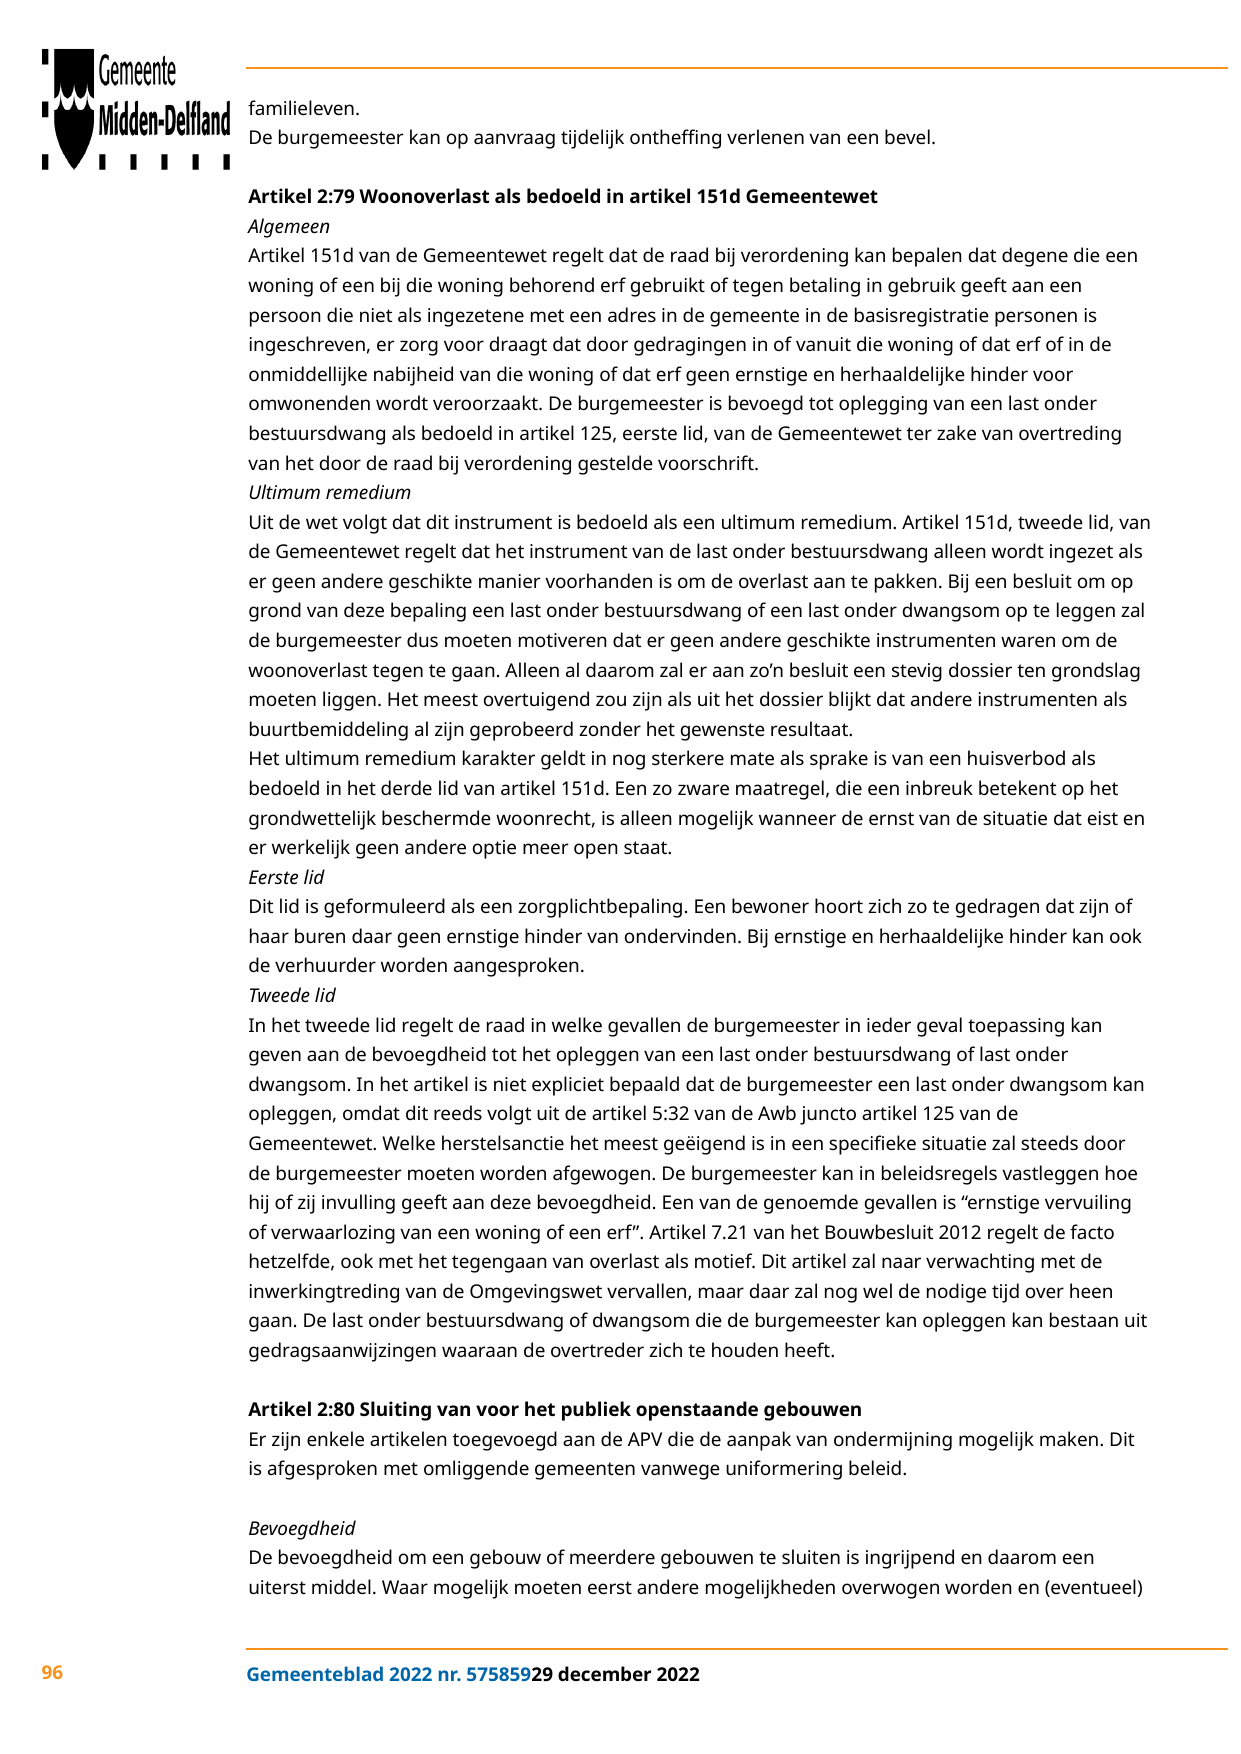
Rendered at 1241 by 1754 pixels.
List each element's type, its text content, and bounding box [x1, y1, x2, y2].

text Eerste lid [248, 864, 1152, 890]
text Er zijn enkele artikelen toegevoegd aan de APV die de aanpak van ondermijning mogelijk maken. Dit is afgesproken met omliggende gemeenten vanwege uniformering beleid. [248, 1426, 1152, 1481]
text Bevoegdheid [248, 1515, 1152, 1541]
text De burgemeester kan op aanvraag tijdelijk ontheffing verlenen van een bevel. [248, 124, 1152, 150]
text Het ultimum remedium karakter geldt in nog sterkere mate als sprake is van een huisverbod als bedoeld in het derde lid van artikel 151d. Een zo zware maatregel, die een inbreuk betekent op het grondwettelijk beschermde woonrecht, is alleen mogelijk wanneer de ernst van de situatie dat eist en er werkelijk geen andere optie meer open staat. [248, 746, 1152, 860]
text Tweede lid [248, 982, 1152, 1008]
text Algemeen [248, 213, 1152, 239]
text De bevoegdheid om een gebouw of meerdere gebouwen te sluiten is ingrijpend en daarom een uiterst middel. Waar mogelijk moeten eerst andere mogelijkheden overwogen worden en (eventueel) [248, 1544, 1152, 1600]
picture [41, 47, 231, 172]
text Ultimum remedium [248, 479, 1152, 505]
text Uit de wet volgt dat dit instrument is bedoeld als een ultimum remedium. Artikel 151d, tweede lid, van de Gemeentewet regelt dat het instrument van de last onder bestuursdwang alleen wordt ingezet als er geen andere geschikte manier voorhanden is om de overlast aan te pakken. Bij een besluit om op grond van deze bepaling een last onder bestuursdwang of een last onder dwangsom op te leggen zal de burgemeester dus moeten motiveren dat er geen andere geschikte instrumenten waren om de woonoverlast tegen te gaan. Alleen al daarom zal er aan zo’n besluit een stevig dossier ten grondslag moeten liggen. Het meest overtuigend zou zijn als uit het dossier blijkt dat andere instrumenten als buurtbemiddeling al zijn geprobeerd zonder het gewenste resultaat. [248, 509, 1152, 742]
text Artikel 2:79 Woonoverlast als bedoeld in artikel 151d Gemeentewet [248, 183, 1152, 209]
text Artikel 2:80 Sluiting van voor het publiek openstaande gebouwen [248, 1396, 1152, 1422]
text Artikel 151d van de Gemeentewet regelt dat de raad bij verordening kan bepalen dat degene die een woning of een bij die woning behorend erf gebruikt of tegen betaling in gebruik geeft aan een persoon die niet als ingezetene met een adres in de gemeente in de basisregistratie personen is ingeschreven, er zorg voor draagt dat door gedragingen in of vanuit die woning of dat erf of in de onmiddellijke nabijheid van die woning of dat erf geen ernstige en herhaaldelijke hinder voor omwonenden wordt veroorzaakt. De burgemeester is bevoegd tot oplegging van een last onder bestuursdwang als bedoeld in artikel 125, eerste lid, van de Gemeentewet ter zake van overtreding van het door de raad bij verordening gestelde voorschrift. [248, 243, 1152, 476]
text Dit lid is geformuleerd als een zorgplichtbepaling. Een bewoner hoort zich zo te gedragen dat zijn of haar buren daar geen ernstige hinder van ondervinden. Bij ernstige en herhaaldelijke hinder kan ook de verhuurder worden aangesproken. [248, 893, 1152, 978]
text familieleven. [248, 95, 1152, 121]
text In het tweede lid regelt de raad in welke gevallen de burgemeester in ieder geval toepassing kan geven aan de bevoegdheid tot het opleggen van een last onder bestuursdwang of last onder dwangsom. In het artikel is niet expliciet bepaald dat de burgemeester een last onder dwangsom kan opleggen, omdat dit reeds volgt uit de artikel 5:32 van de Awb juncto artikel 125 van de Gemeentewet. Welke herstelsanctie het meest geëigend is in een specifieke situatie zal steeds door de burgemeester moeten worden afgewogen. De burgemeester kan in beleidsregels vastleggen hoe hij of zij invulling geeft aan deze bevoegdheid. Een van de genoemde gevallen is “ernstige vervuiling of verwaarlozing van een woning of een erf”. Artikel 7.21 van het Bouwbesluit 2012 regelt de facto hetzelfde, ook met het tegengaan van overlast als motief. Dit artikel zal naar verwachting met de inwerkingtreding van de Omgevingswet vervallen, maar daar zal nog wel de nodige tijd over heen gaan. De last onder bestuursdwang of dwangsom die de burgemeester kan opleggen kan bestaan uit gedragsaanwijzingen waaraan de overtreder zich te houden heeft. [248, 1012, 1152, 1363]
